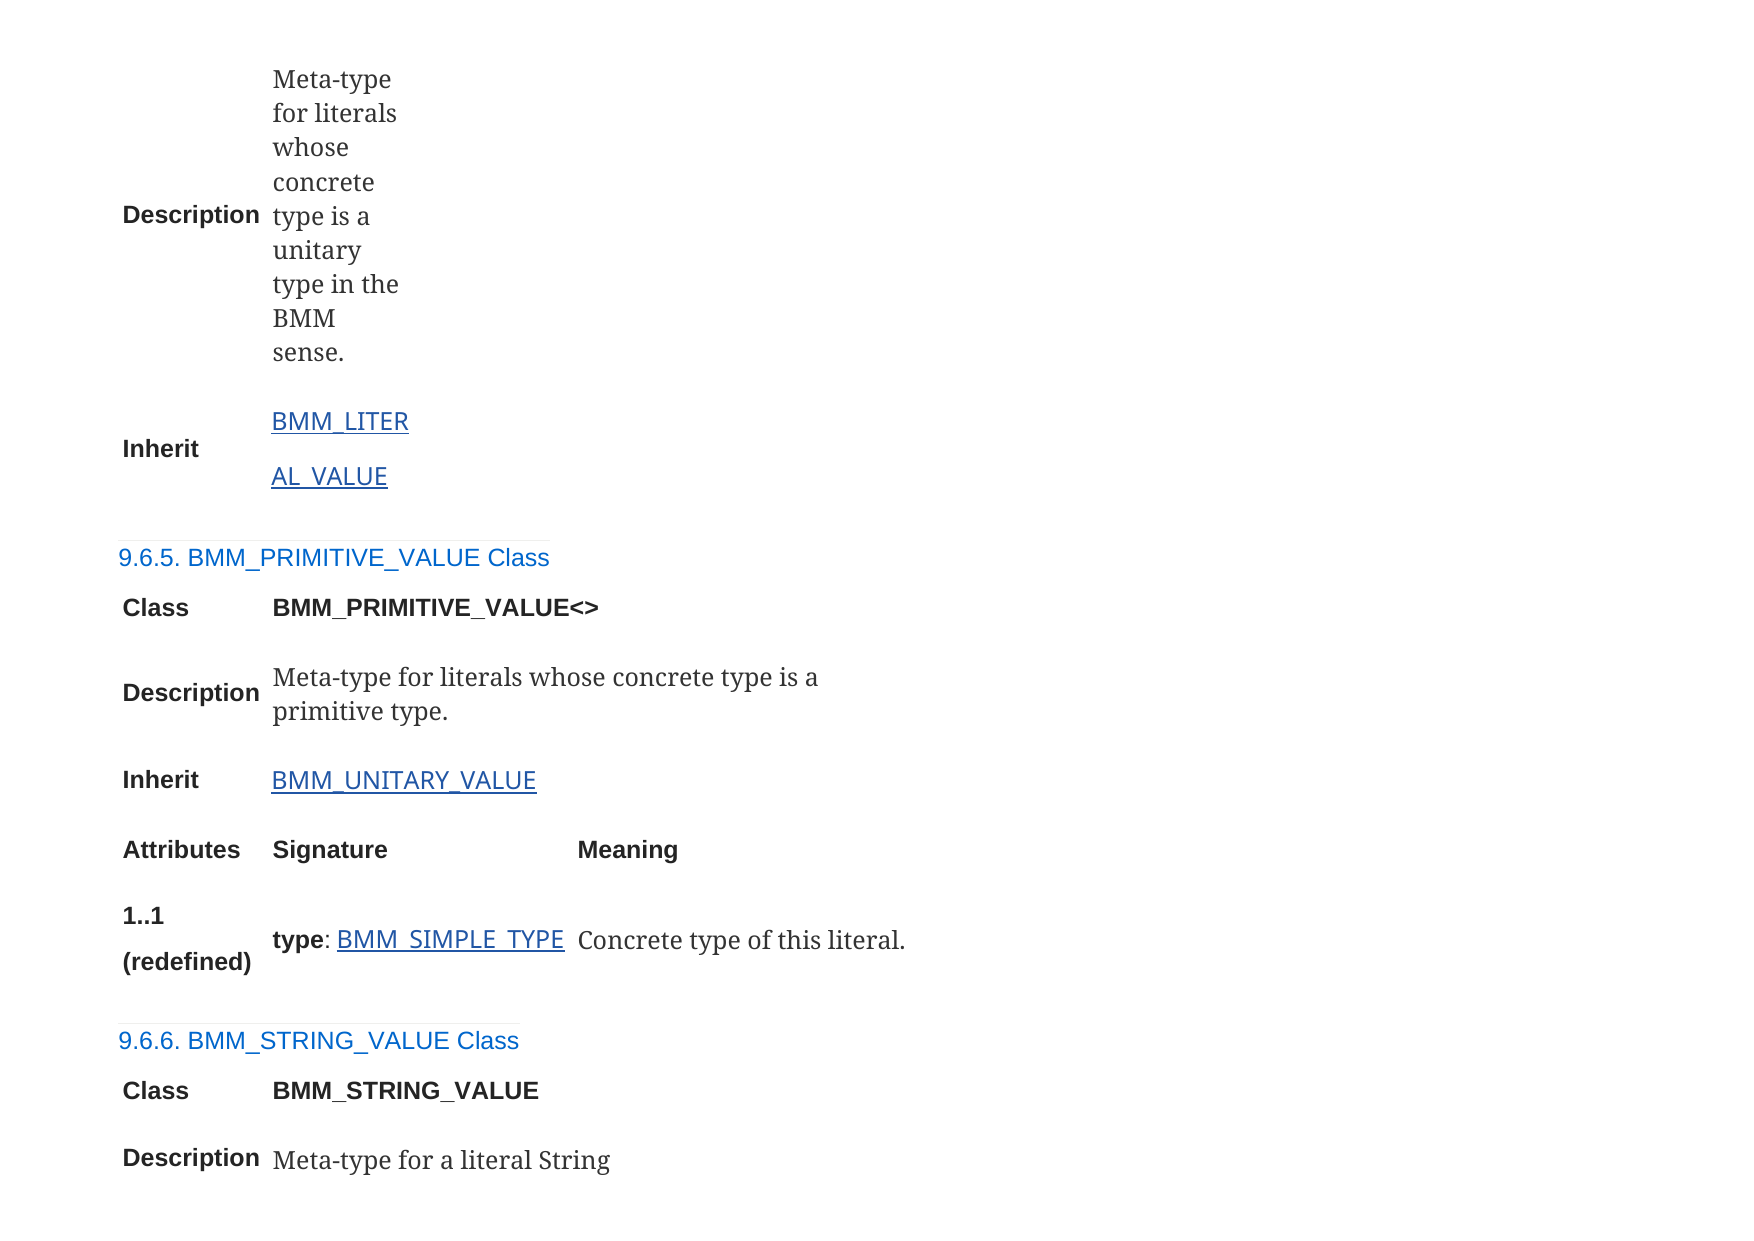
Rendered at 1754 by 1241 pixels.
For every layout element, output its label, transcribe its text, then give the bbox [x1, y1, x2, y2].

table_cell 1..1 (redefined) [118, 898, 268, 1010]
subtitle 9.6.6. BMM_STRING_VALUE Class [118, 1023, 1695, 1054]
table_cell Meaning [573, 832, 922, 898]
table_cell Inherit [118, 401, 268, 527]
table_header BMM_PRIMITIVE_VALUE<> [268, 590, 922, 657]
table_cell Description [118, 1140, 268, 1180]
table_cell BMM_UNITARY_VALUE [268, 760, 922, 832]
table_header Class [118, 1074, 268, 1140]
table_cell Meta-type for a literal String value, for which type is fixed to the BMM_TYPE representing String and value is of type String. [268, 1140, 679, 1180]
table_cell Description [118, 657, 268, 760]
table_cell type: BMM_SIMPLE_TYPE [268, 898, 573, 1010]
table_cell Concrete type of this literal. [573, 898, 922, 1010]
table_cell Meta-type for literals whose concrete type is a primitive type. [268, 657, 922, 760]
table_cell Meta-type for literals whose concrete type is a unitary type in the BMM sense. [268, 59, 412, 401]
table_header Class [118, 590, 268, 657]
table_cell Signature [268, 832, 573, 898]
subtitle 9.6.5. BMM_PRIMITIVE_VALUE Class [118, 539, 1695, 571]
table_cell Description [118, 59, 268, 401]
table_cell Inherit [118, 760, 268, 832]
table_cell Attributes [118, 832, 268, 898]
table_cell BMM_LITERAL_VALUE [268, 401, 412, 527]
table_header BMM_STRING_VALUE [268, 1074, 679, 1140]
